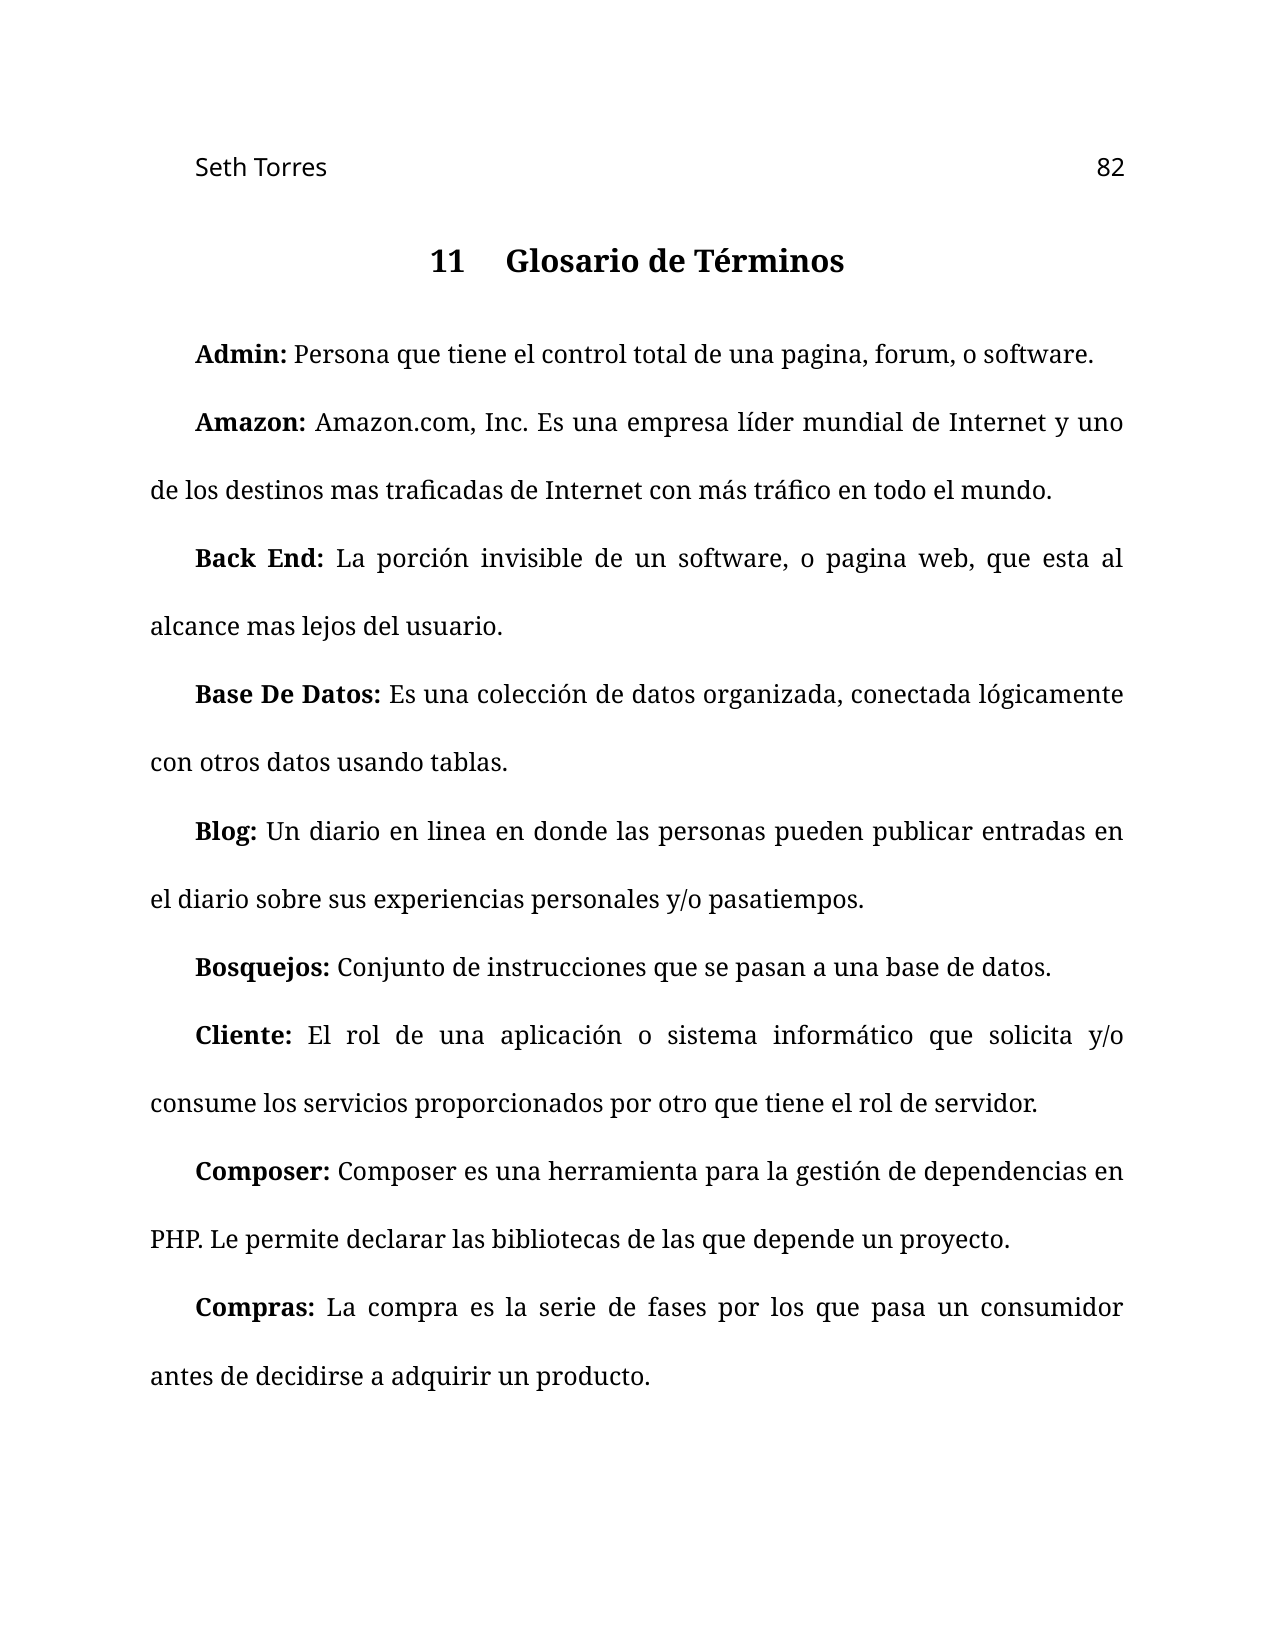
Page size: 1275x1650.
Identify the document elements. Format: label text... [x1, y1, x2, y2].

text Back End: La porción invisible de un software, o pagina web, que esta al alcance mas lejos del usuario. [150, 541, 1125, 643]
text Composer: Composer es una herramienta para la gestión de dependencias en PHP. Le permite declarar las bibliotecas de las que depende un proyecto. [150, 1154, 1125, 1256]
text Amazon: Amazon.com, Inc. Es una empresa líder mundial de Internet y uno de los destinos mas traficadas de Internet con más tráfico en todo el mundo. [150, 404, 1125, 507]
text Bosquejos: Conjunto de instrucciones que se pasan a una base de datos. [150, 949, 1125, 983]
text Admin: Persona que tiene el control total de una pagina, forum, o software. [150, 336, 1125, 370]
text Blog: Un diario en linea en donde las personas pueden publicar entradas en el diario sobre sus experiencias personales y/o pasatiempos. [150, 813, 1125, 915]
text Compras: La compra es la serie de fases por los que pasa un consumidor antes de decidirse a adquirir un producto. [150, 1290, 1125, 1392]
subtitle Glosario de Términos [150, 238, 1125, 281]
text Cliente: El rol de una aplicación o sistema informático que solicita y/o consume los servicios proporcionados por otro que tiene el rol de servidor. [150, 1017, 1125, 1120]
text Base De Datos: Es una colección de datos organizada, conectada lógicamente con otros datos usando tablas. [150, 677, 1125, 779]
